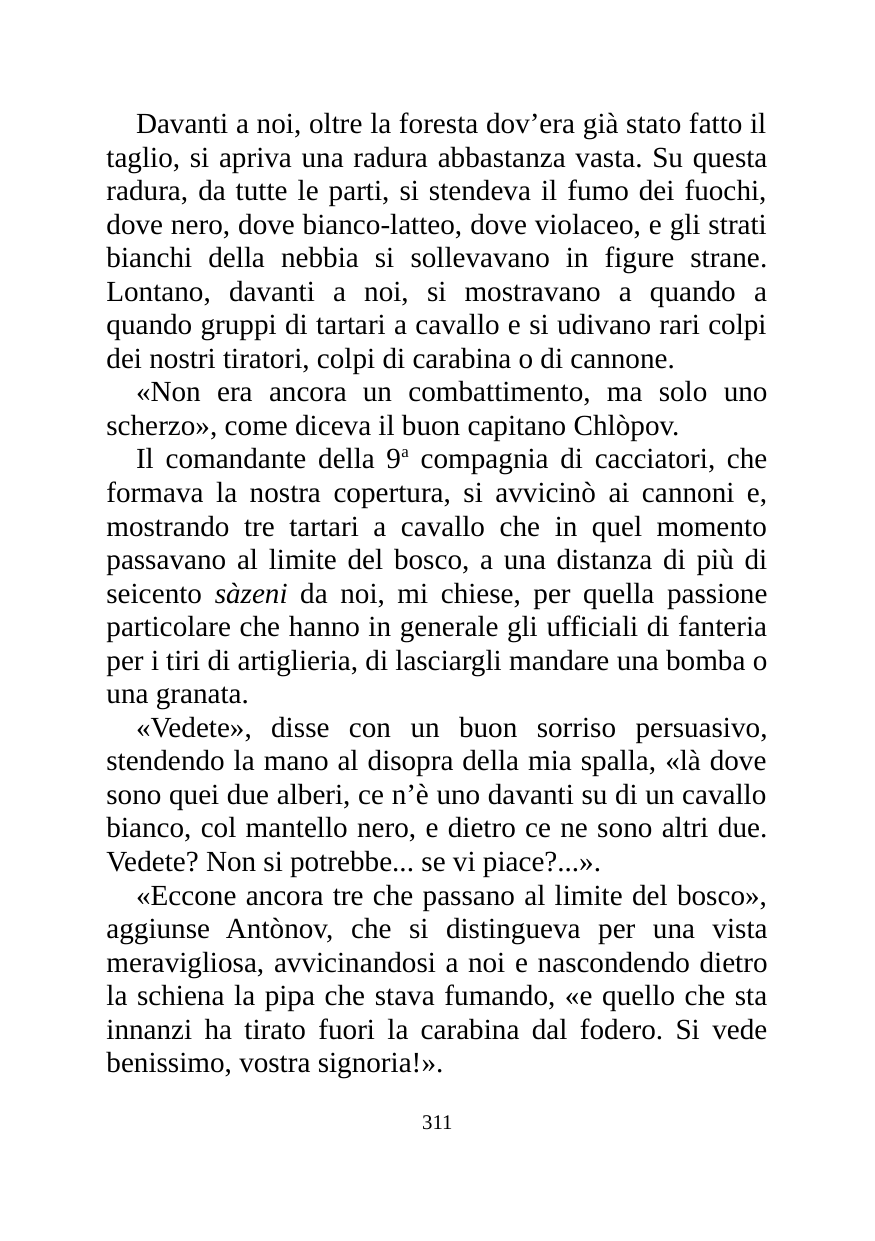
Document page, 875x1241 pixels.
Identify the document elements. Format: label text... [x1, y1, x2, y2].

text Il comandante della 9a compagnia di cacciatori, che formava la nostra copertura, si avvicinò ai cannoni e, mostrando tre tartari a cavallo che in quel momento passavano al limite del bosco, a una distanza di più di seicento sàzeni da noi, mi chiese, per quella passione particolare che hanno in generale gli ufficiali di fanteria per i tiri di artiglieria, di lasciargli mandare una bomba o una granata. [106, 442, 768, 710]
text Davanti a noi, oltre la foresta dov’era già stato fatto il taglio, si apriva una radura abbastanza vasta. Su questa radura, da tutte le parti, si stendeva il fumo dei fuochi, dove nero, dove bianco-latteo, dove violaceo, e gli strati bianchi della nebbia si sollevavano in figure strane. Lontano, davanti a noi, si mostravano a quando a quando gruppi di tartari a cavallo e si udivano rari colpi dei nostri tiratori, colpi di carabina o di cannone. [106, 106, 768, 374]
text «Eccone ancora tre che passano al limite del bosco», aggiunse Antònov, che si distingueva per una vista meravigliosa, avvicinandosi a noi e nascondendo dietro la schiena la pipa che stava fumando, «e quello che sta innanzi ha tirato fuori la carabina dal fodero. Si vede benissimo, vostra signoria!». [106, 878, 768, 1079]
text «Vedete», disse con un buon sorriso persuasivo, stendendo la mano al disopra della mia spalla, «là dove sono quei due alberi, ce n’è uno davanti su di un cavallo bianco, col mantello nero, e dietro ce ne sono altri due. Vedete? Non si potrebbe... se vi piace?...». [106, 710, 768, 878]
text «Non era ancora un combattimento, ma solo uno scherzo», come diceva il buon capitano Chlòpov. [106, 374, 768, 442]
